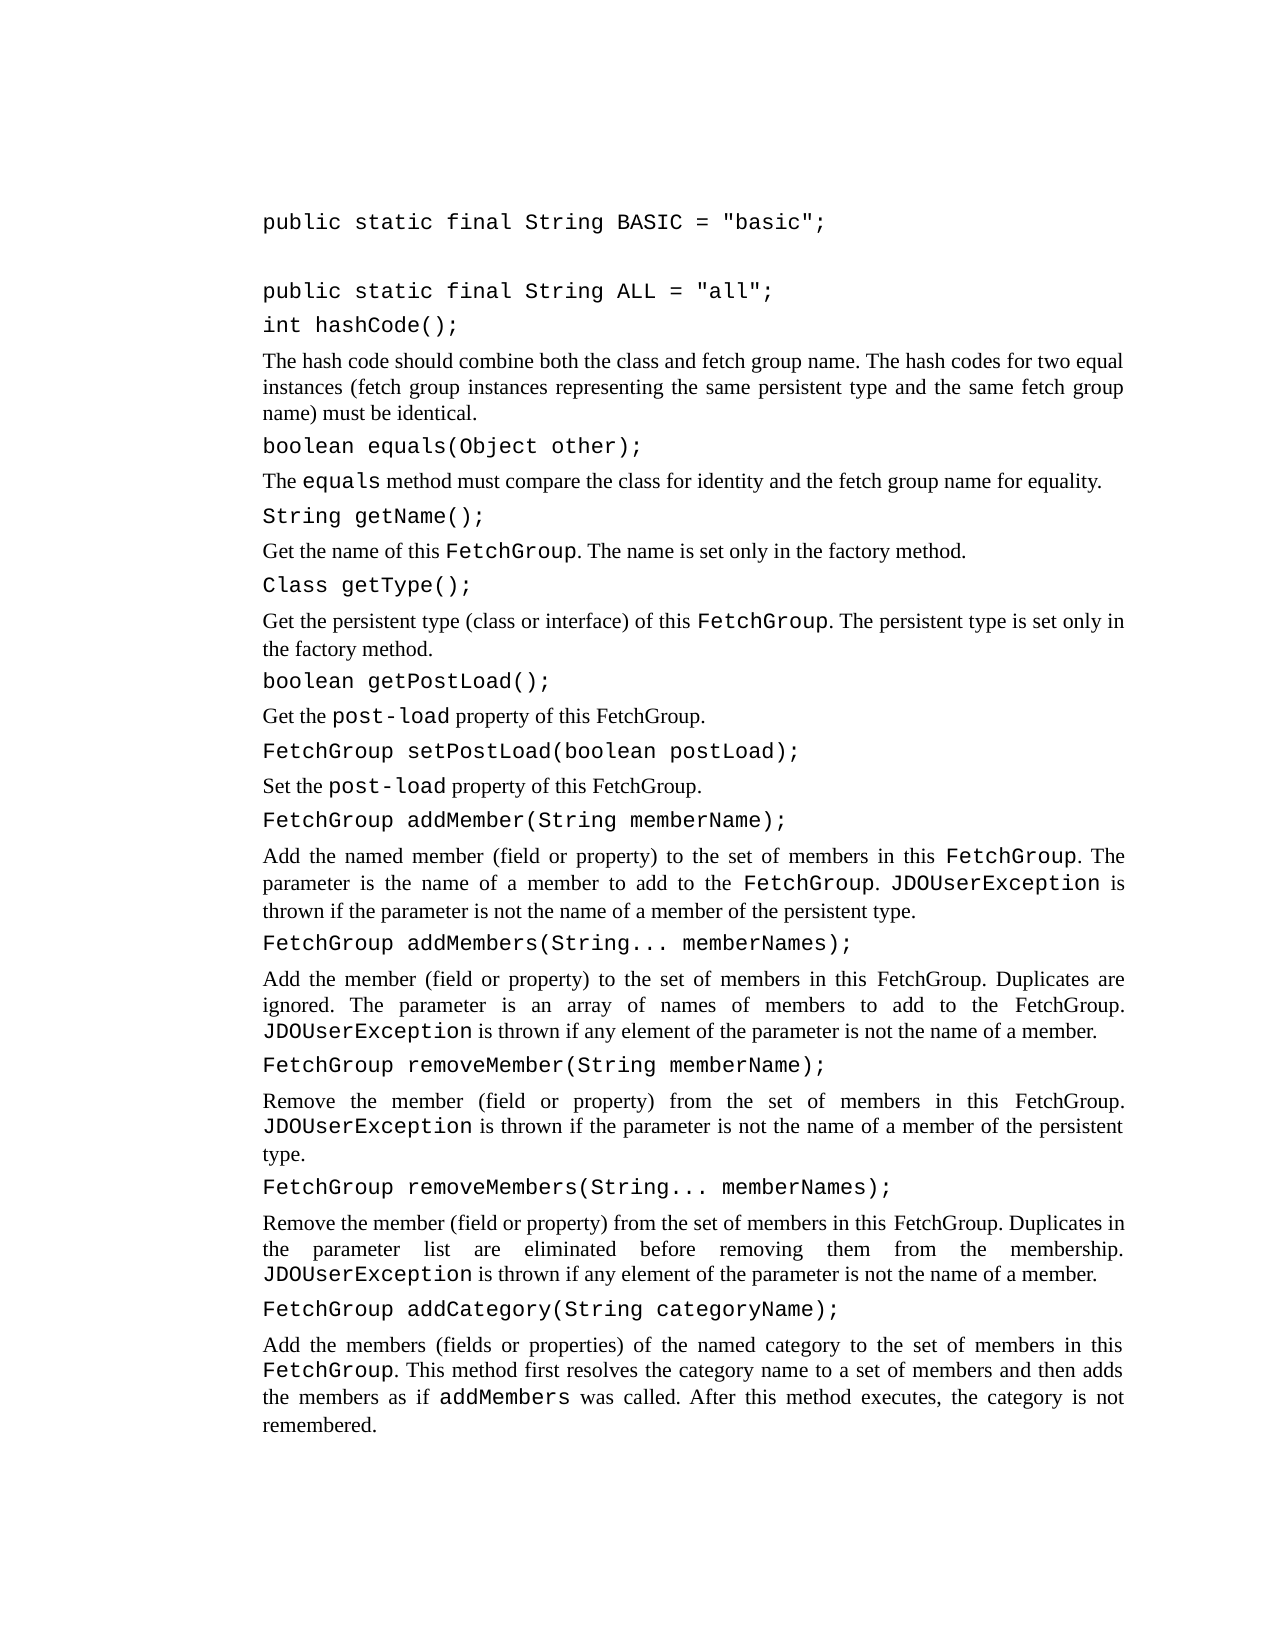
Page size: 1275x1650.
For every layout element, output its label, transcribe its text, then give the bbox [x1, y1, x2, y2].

text Get the persistent type (class or interface) of this FetchGroup. The persistent type is set only in the factory method. [262, 608, 1125, 661]
text String getName(); [262, 504, 1125, 530]
text public static final String ALL = "all"; [262, 279, 1125, 305]
text The equals method must compare the class for identity and the fetch group name for equality. [262, 468, 1125, 495]
text Add the named member (field or property) to the set of members in this FetchGroup. The parameter is the name of a member to add to the FetchGroup. JDOUserException is thrown if the parameter is not the name of a member of the persistent type. [262, 843, 1125, 923]
text public static final String BASIC = "basic"; [262, 210, 1125, 236]
text Add the member (field or property) to the set of members in this FetchGroup. Duplicates are ignored. The parameter is an array of names of members to add to the FetchGroup. JDOUserException is thrown if any element of the parameter is not the name of a member. [262, 966, 1125, 1044]
text FetchGroup addMember(String memberName); [262, 808, 1125, 834]
text Add the members (fields or properties) of the named category to the set of members in this FetchGroup. This method first resolves the category name to a set of members and then adds the members as if addMembers was called. After this method executes, the category is not remembered. [262, 1331, 1125, 1437]
text FetchGroup addMembers(String... memberNames); [262, 931, 1125, 957]
text FetchGroup removeMembers(String... memberNames); [262, 1175, 1125, 1201]
text Get the name of this FetchGroup. The name is set only in the factory method. [262, 538, 1125, 565]
text int hashCode(); [262, 313, 1125, 339]
text Get the post-load property of this FetchGroup. [262, 703, 1125, 730]
text Remove the member (field or property) from the set of members in this FetchGroup. JDOUserException is thrown if the parameter is not the name of a member of the persistent type. [262, 1087, 1125, 1166]
text Class getType(); [262, 573, 1125, 599]
text boolean equals(Object other); [262, 434, 1125, 460]
text The hash code should combine both the class and fetch group name. The hash codes for two equal instances (fetch group instances representing the same persistent type and the same fetch group name) must be identical. [262, 347, 1125, 426]
text FetchGroup setPostLoad(boolean postLoad); [262, 739, 1125, 765]
text boolean getPostLoad(); [262, 669, 1125, 695]
text FetchGroup removeMember(String memberName); [262, 1053, 1125, 1079]
text Remove the member (field or property) from the set of members in this FetchGroup. Duplicates in the parameter list are eliminated before removing them from the membership. JDOUserException is thrown if any element of the parameter is not the name of a member. [262, 1209, 1125, 1288]
text Set the post-load property of this FetchGroup. [262, 773, 1125, 800]
text FetchGroup addCategory(String categoryName); [262, 1296, 1125, 1322]
